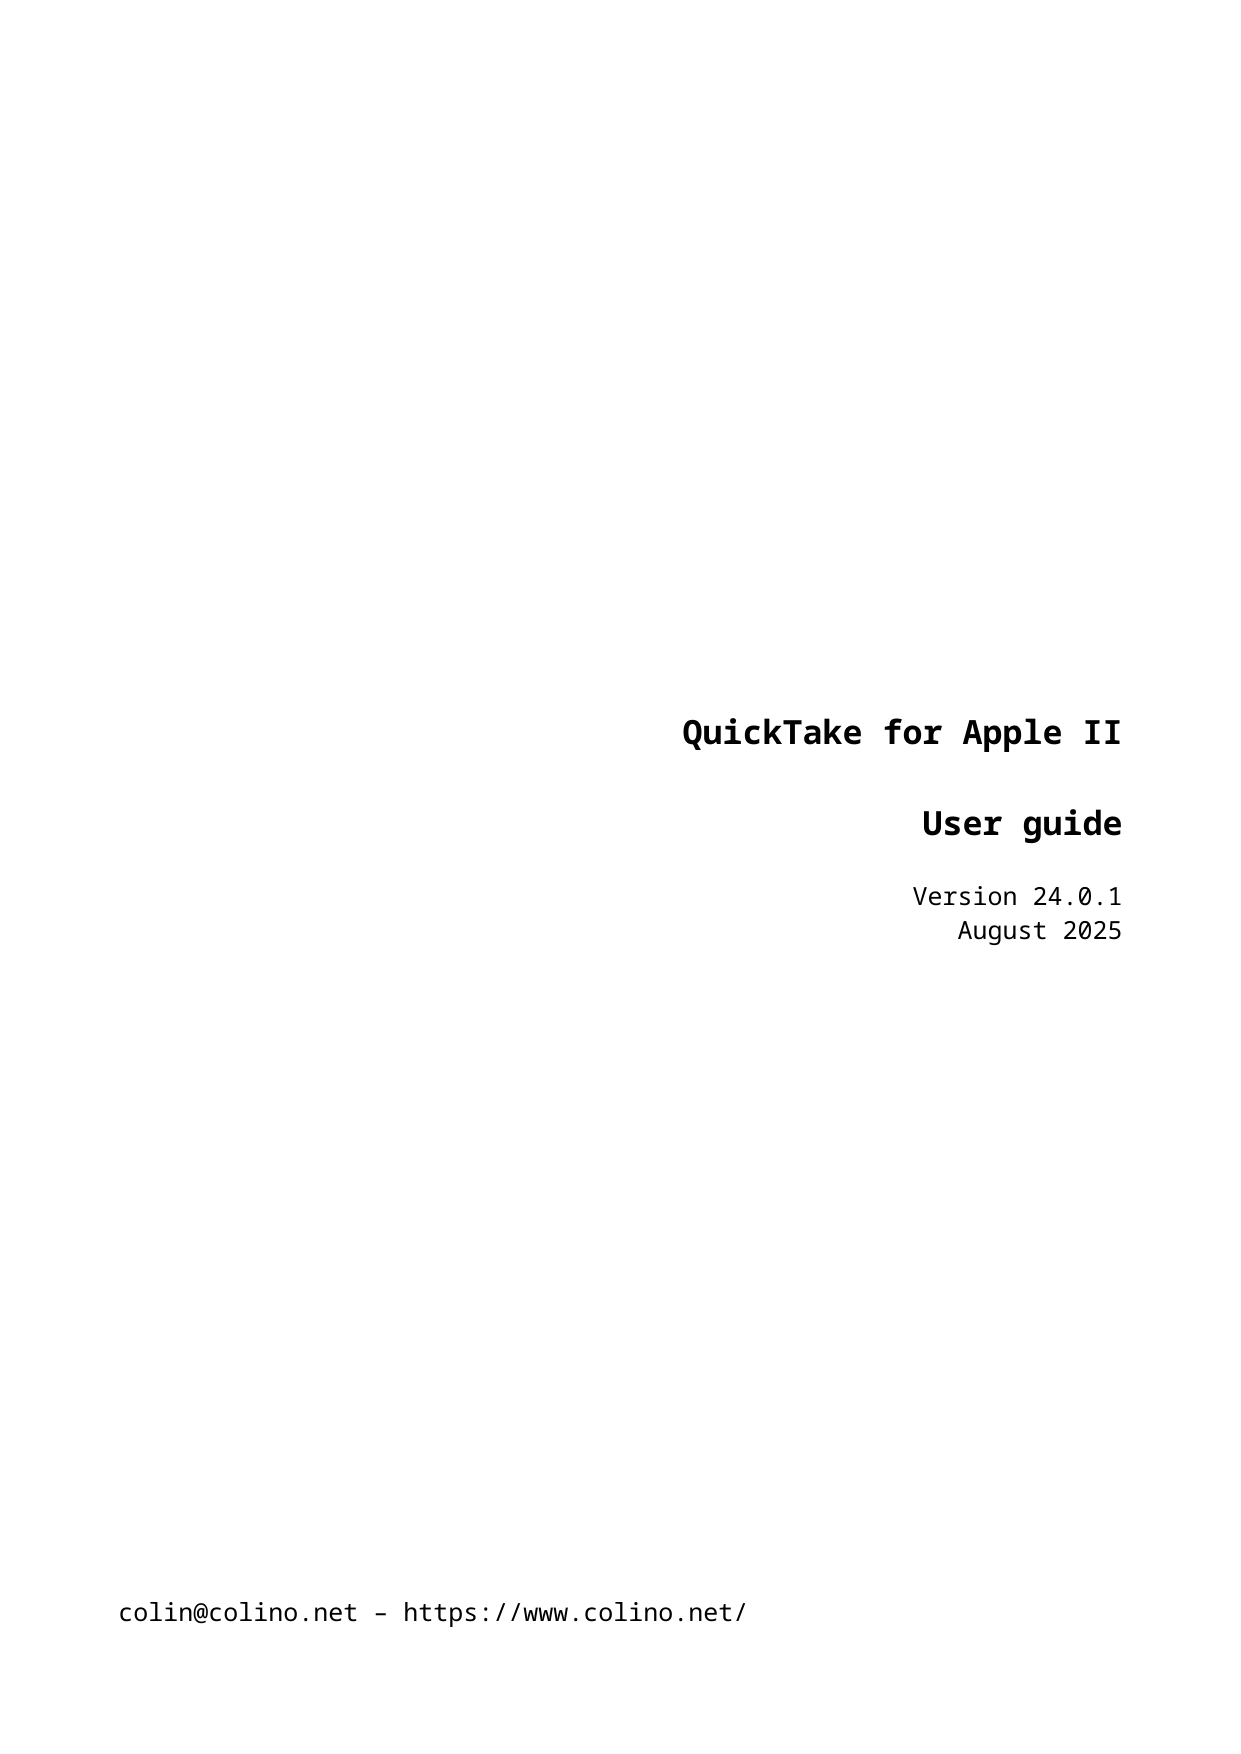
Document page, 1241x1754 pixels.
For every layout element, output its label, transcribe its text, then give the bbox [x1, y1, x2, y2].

text User guide [118, 799, 1122, 845]
text Version 24.0.1 [118, 879, 1122, 913]
text August 2025 [118, 913, 1122, 947]
text colin@colino.net – https://www.colino.net/ [118, 1594, 1122, 1628]
text QuickTake for Apple II [118, 708, 1122, 754]
